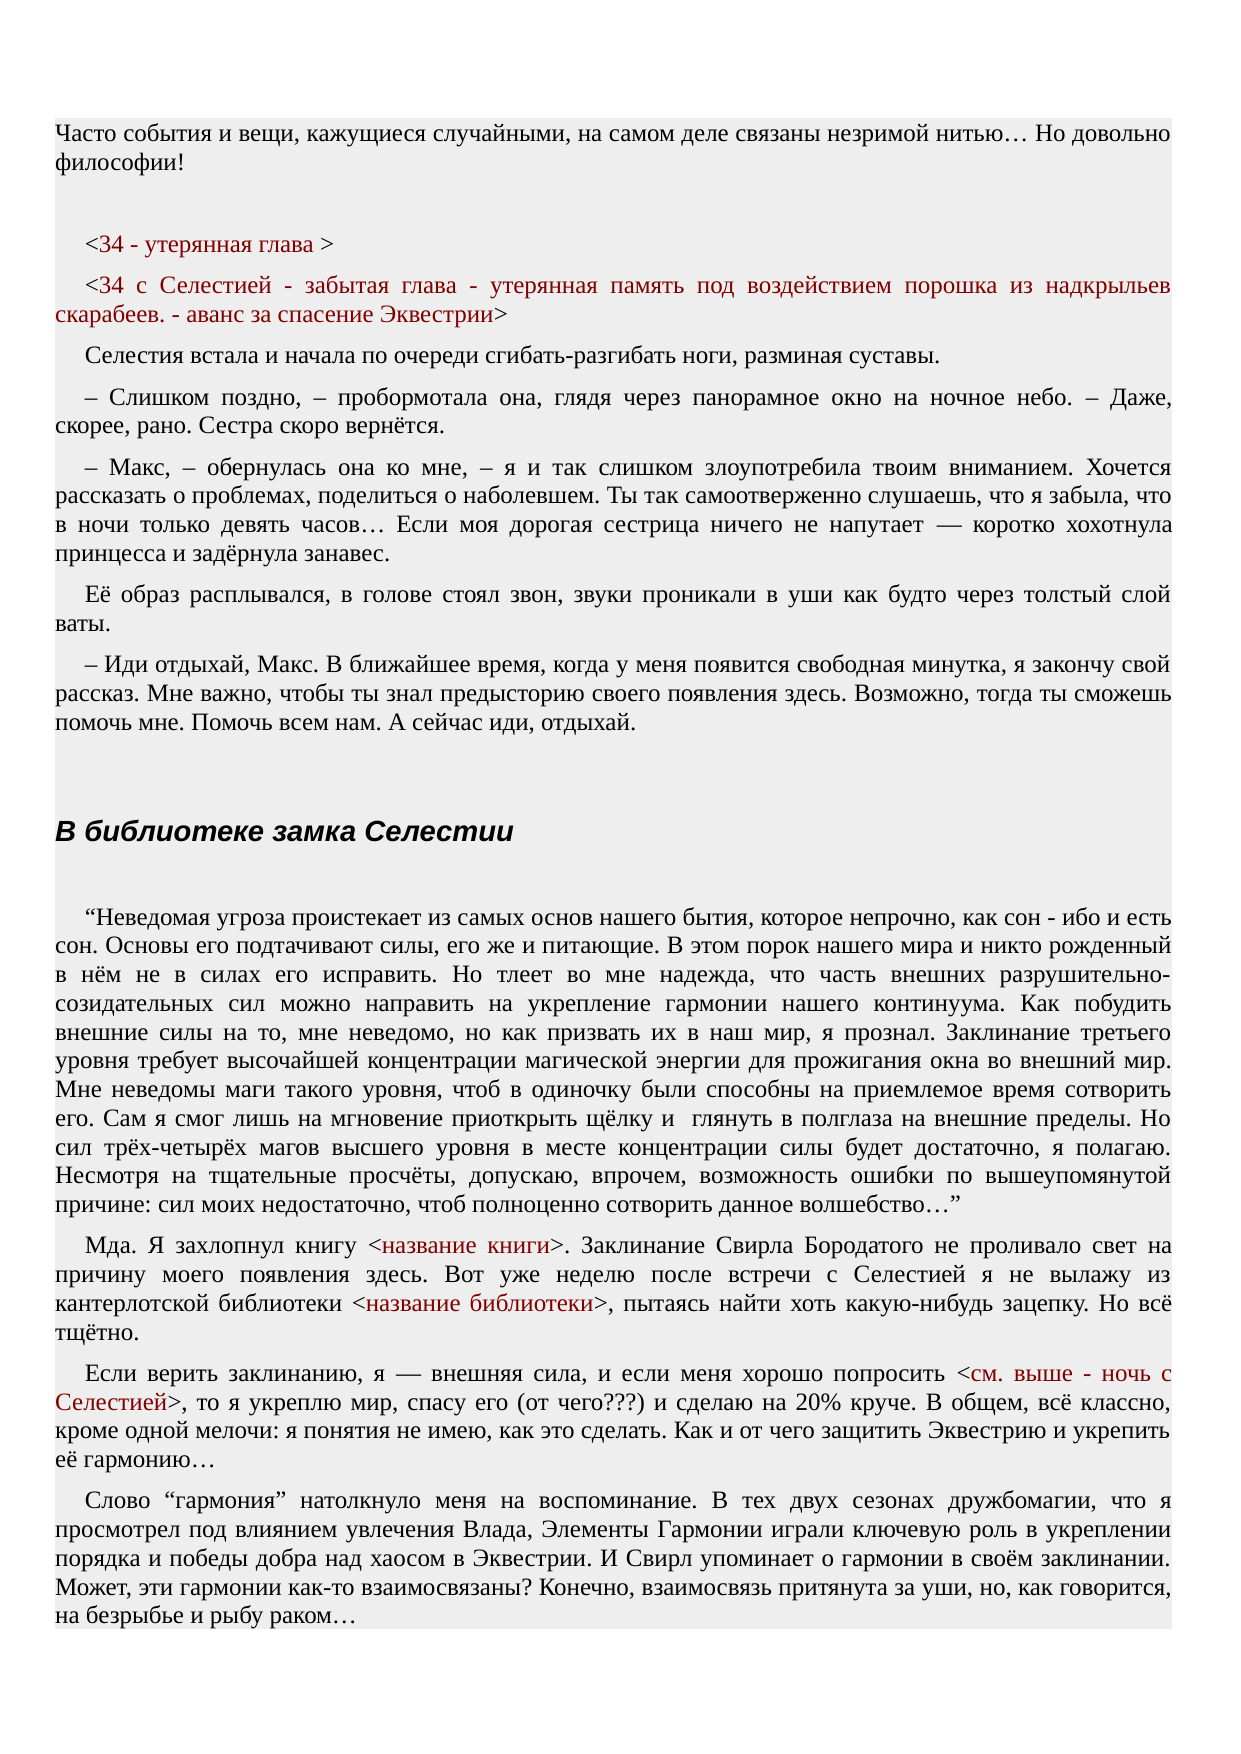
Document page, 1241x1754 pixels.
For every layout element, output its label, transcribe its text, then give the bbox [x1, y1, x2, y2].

text <34 - утерянная глава > [55, 229, 1172, 258]
subtitle В библиотеке замка Селестии [55, 814, 1172, 848]
text Если верить заклинанию, я — внешняя сила, и если меня хорошо попросить <см. выше - ночь с Селестией>, то я укреплю мир, спасу его (от чего???) и сделаю на 20% круче. В общем, всё классно, кроме одной мелочи: я понятия не имею, как это сделать. Как и от чего защитить Эквестрию и укрепить её гармонию… [55, 1358, 1172, 1473]
text Часто события и вещи, кажущиеся случайными, на самом деле связаны незримой нитью… Но довольно философии! [55, 118, 1172, 176]
text – Макс, – обернулась она ко мне, – я и так слишком злоупотребила твоим вниманием. Хочется рассказать о проблемах, поделиться о наболевшем. Ты так самоотверженно слушаешь, что я забыла, что в ночи только девять часов… Если моя дорогая сестрица ничего не напутает — коротко хохотнула принцесса и задёрнула занавес. [55, 452, 1172, 567]
text <34 с Селестией - забытая глава - утерянная память под воздействием порошка из надкрыльев скарабеев. - аванс за спасение Эквестрии> [55, 271, 1172, 328]
text – Иди отдыхай, Макс. В ближайшее время, когда у меня появится свободная минутка, я закончу свой рассказ. Мне важно, чтобы ты знал предысторию своего появления здесь. Возможно, тогда ты сможешь помочь мне. Помочь всем нам. А сейчас иди, отдыхай. [55, 649, 1172, 736]
text – Слишком поздно, – пробормотала она, глядя через панорамное окно на ночное небо. – Даже, скорее, рано. Сестра скоро вернётся. [55, 382, 1172, 439]
text “Неведомая угроза проистекает из самых основ нашего бытия, которое непрочно, как сон - ибо и есть сон. Основы его подтачивают силы, его же и питающие. В этом порок нашего мира и никто рожденный в нём не в силах его исправить. Но тлеет во мне надежда, что часть внешних разрушительно-созидательных сил можно направить на укрепление гармонии нашего континуума. Как побудить внешние силы на то, мне неведомо, но как призвать их в наш мир, я прознал. Заклинание третьего уровня требует высочайшей концентрации магической энергии для прожигания окна во внешний мир. Мне неведомы маги такого уровня, чтоб в одиночку были способны на приемлемое время сотворить его. Сам я смог лишь на мгновение приоткрыть щёлку и глянуть в полглаза на внешние пределы. Но сил трёх-четырёх магов высшего уровня в месте концентрации силы будет достаточно, я полагаю. Несмотря на тщательные просчёты, допускаю, впрочем, возможность ошибки по вышеупомянутой причине: сил моих недостаточно, чтоб полноценно сотворить данное волшебство…” [55, 902, 1172, 1218]
text Её образ расплывался, в голове стоял звон, звуки проникали в уши как будто через толстый слой ваты. [55, 579, 1172, 637]
text Слово “гармония” натолкнуло меня на воспоминание. В тех двух сезонах дружбомагии, что я просмотрел под влиянием увлечения Влада, Элементы Гармонии играли ключевую роль в укреплении порядка и победы добра над хаосом в Эквестрии. И Свирл упоминает о гармонии в своём заклинании. Может, эти гармонии как-то взаимосвязаны? Конечно, взаимосвязь притянута за уши, но, как говорится, на безрыбье и рыбу раком… [55, 1485, 1172, 1629]
text Мда. Я захлопнул книгу <название книги>. Заклинание Свирла Бородатого не проливало свет на причину моего появления здесь. Вот уже неделю после встречи с Селестией я не вылажу из кантерлотской библиотеки <название библиотеки>, пытаясь найти хоть какую-нибудь зацепку. Но всё тщётно. [55, 1230, 1172, 1345]
text Селестия встала и начала по очереди сгибать-разгибать ноги, разминая суставы. [55, 341, 1172, 369]
